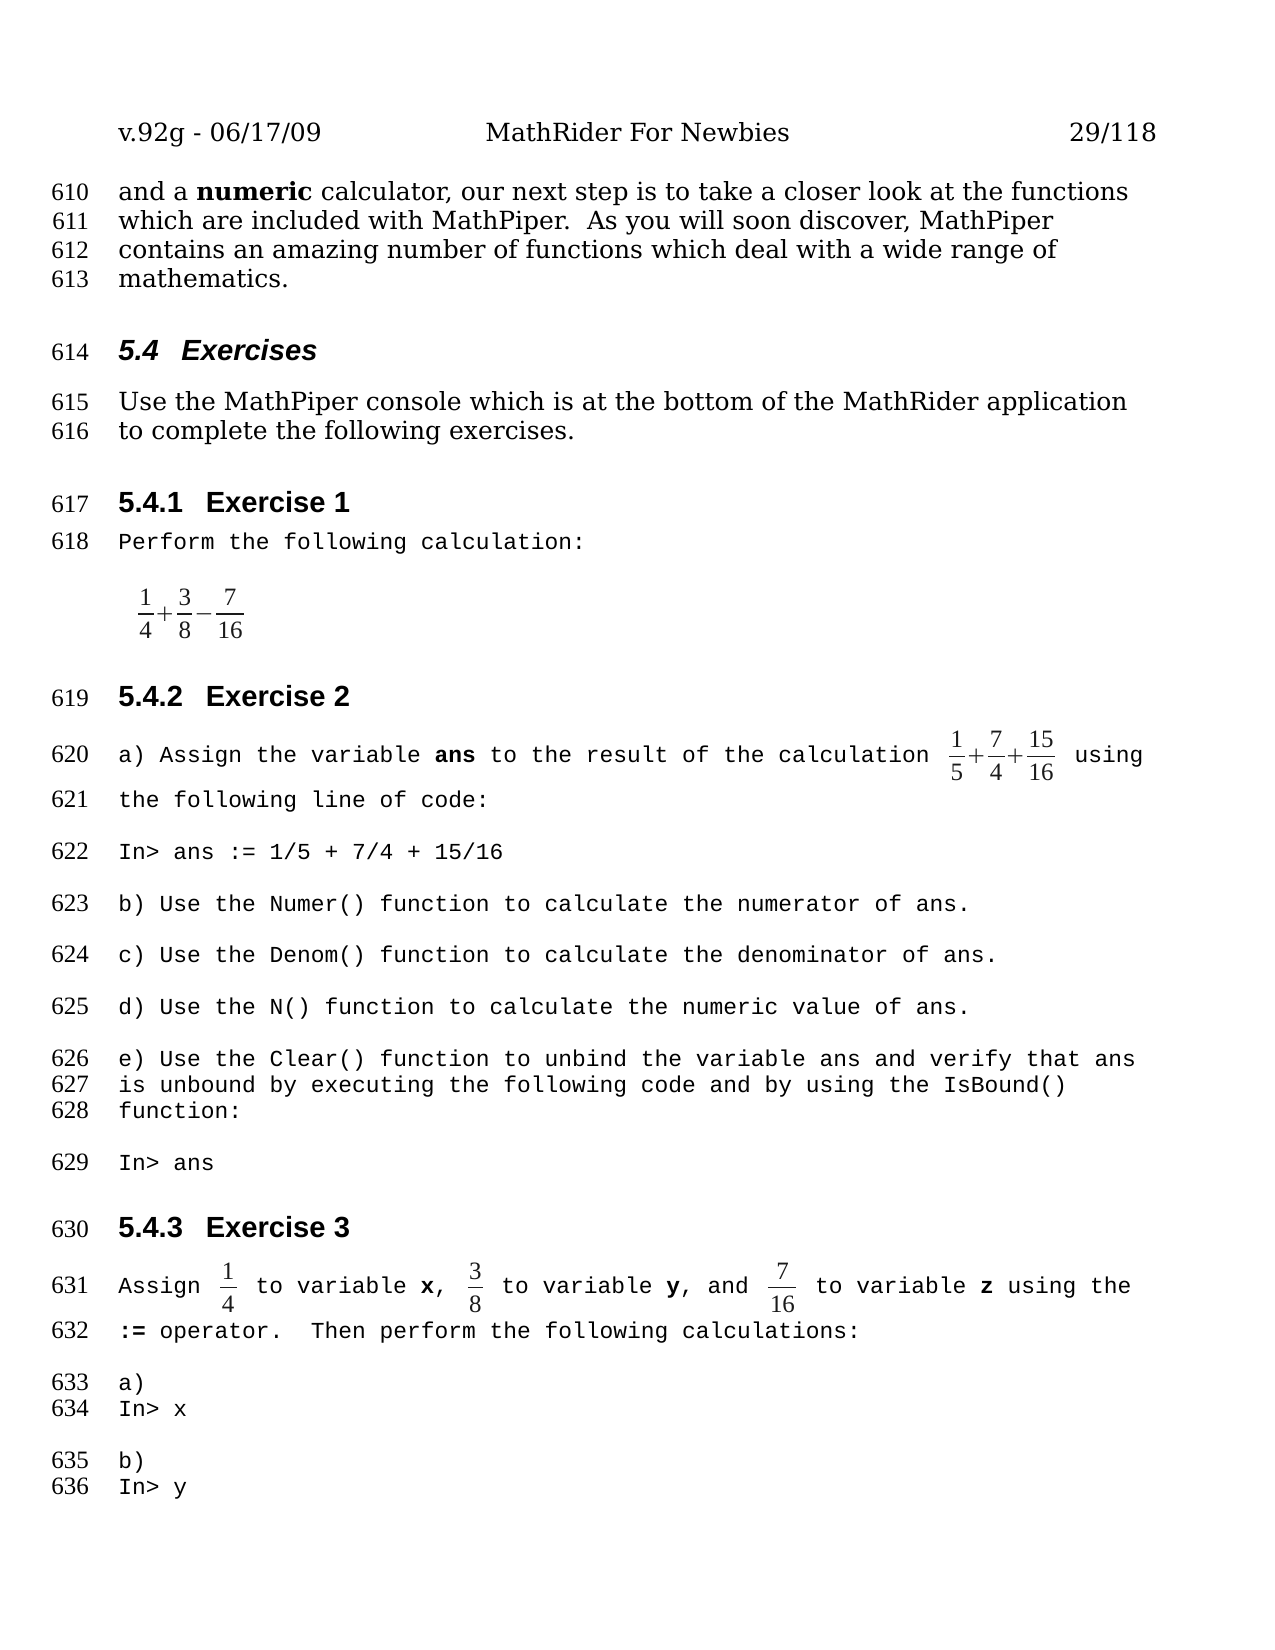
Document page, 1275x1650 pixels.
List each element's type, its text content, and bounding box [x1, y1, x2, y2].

text b) [118, 1449, 1157, 1475]
text a) [118, 1372, 1157, 1397]
text In> ans [118, 1151, 1157, 1177]
text and a numeric calculator, our next step is to take a closer look at the functions which are included with MathPiper. As you will soon discover, MathPiper contains an amazing number of functions which deal with a wide range of mathematics. [118, 177, 1157, 294]
text d) Use the N() function to calculate the numeric value of ans. [118, 996, 1157, 1022]
text In> ans := 1/5 + 7/4 + 15/16 [118, 840, 1157, 866]
subtitle Exercises [118, 333, 1157, 366]
text c) Use the Denom() function to calculate the denominator of ans. [118, 944, 1157, 970]
text Assignto variable x,to variable y, andto variable z using the := operator. Then perform the following calculations: [118, 1256, 1157, 1346]
text In> y [118, 1475, 1157, 1501]
subtitle Exercise 2 [118, 679, 1157, 712]
text b) Use the Numer() function to calculate the numerator of ans. [118, 892, 1157, 918]
text a) Assign the variable ans to the result of the calculationusing the following line of code: [118, 724, 1157, 814]
subtitle Exercise 1 [118, 484, 1157, 518]
subtitle Exercise 3 [118, 1210, 1157, 1244]
text Perform the following calculation: [118, 530, 1157, 556]
text Use the MathPiper console which is at the bottom of the MathRider application to complete the following exercises. [118, 387, 1157, 446]
text In> x [118, 1397, 1157, 1423]
text e) Use the Clear() function to unbind the variable ans and verify that ans is unbound by executing the following code and by using the IsBound() function: [118, 1048, 1157, 1125]
